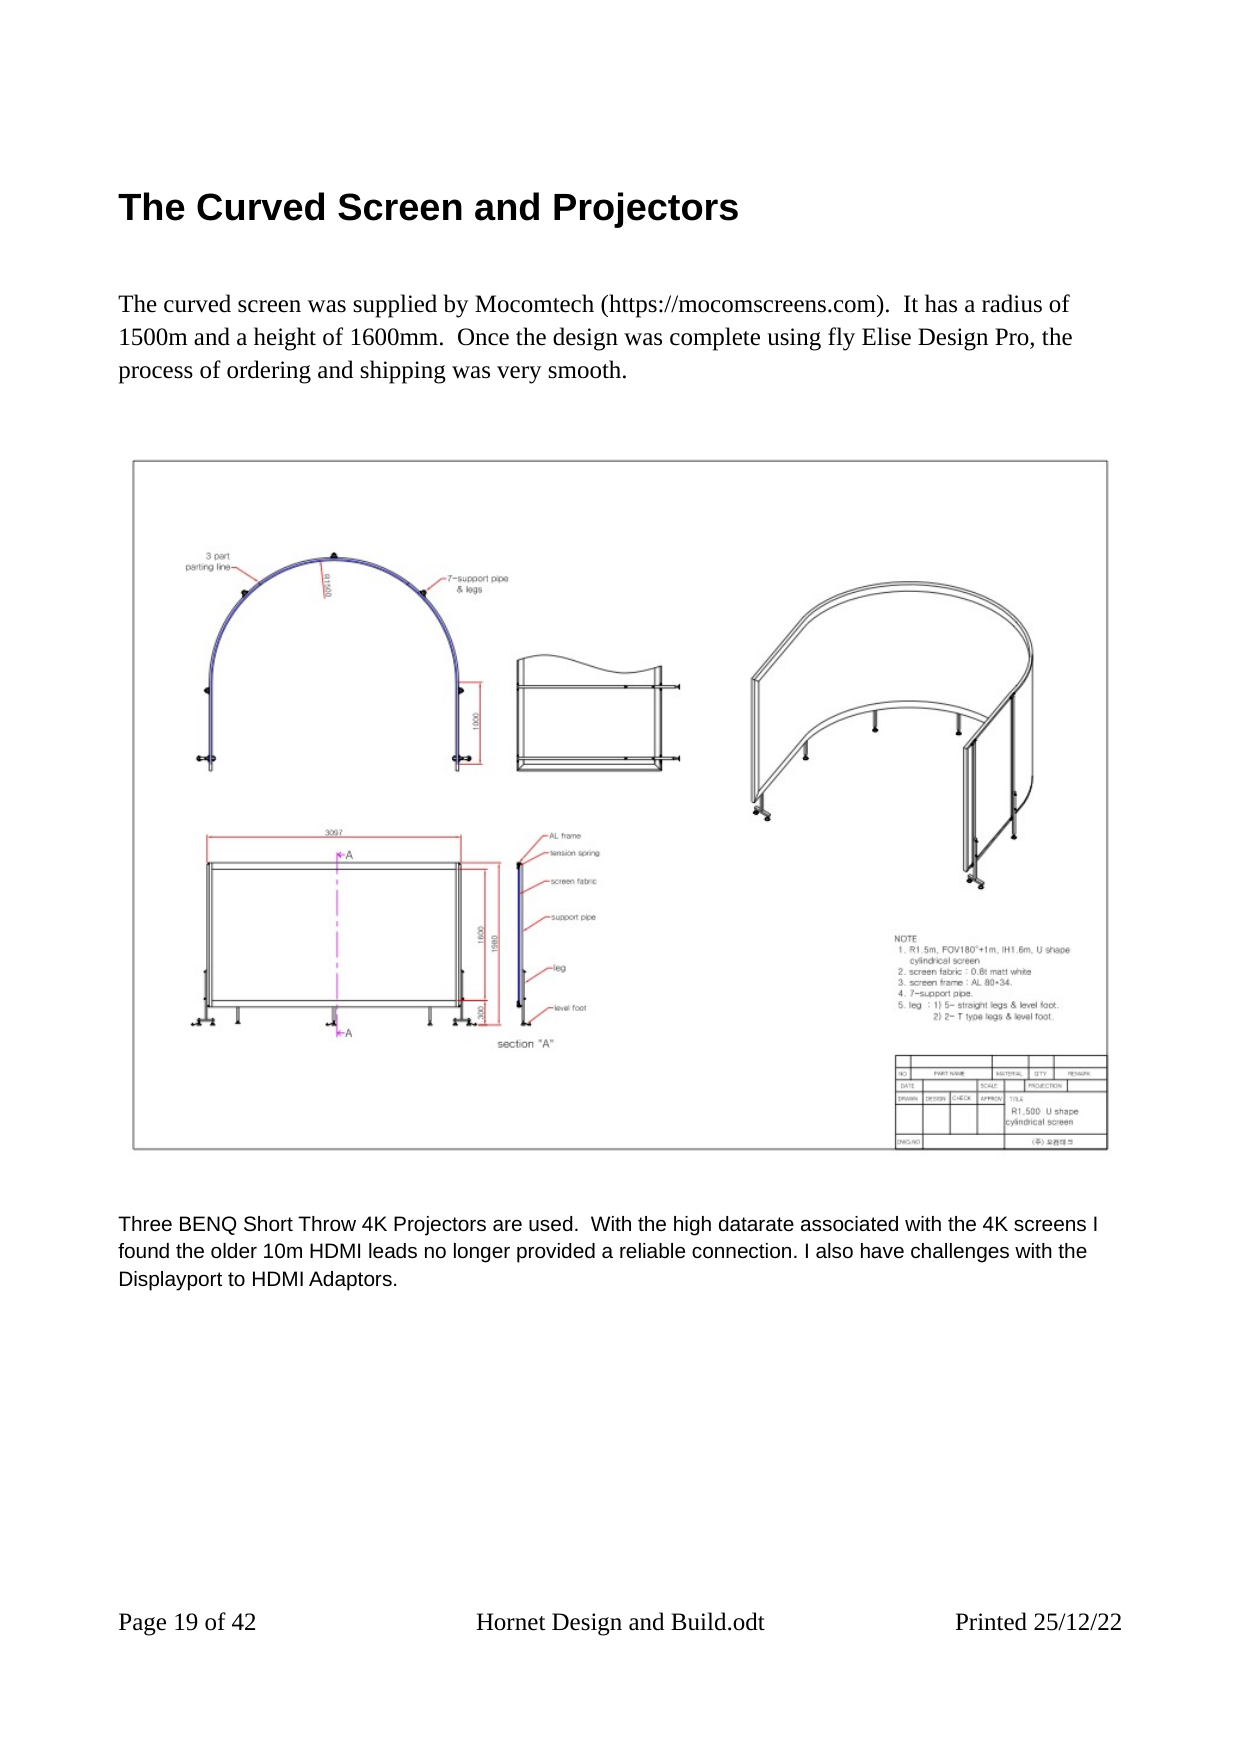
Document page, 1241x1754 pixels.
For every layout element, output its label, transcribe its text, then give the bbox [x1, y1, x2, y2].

text Three BENQ Short Throw 4K Projectors are used. With the high datarate associated with the 4K screens I found the older 10m HDMI leads no longer provided a reliable connection. I also have challenges with the Displayport to HDMI Adaptors. [118, 1211, 1122, 1290]
text The curved screen was supplied by Mocomtech (https://mocomscreens.com). It has a radius of 1500m and a height of 1600mm. Once the design was complete using fly Elise Design Pro, the process of ordering and shipping was very smooth. [118, 289, 1122, 384]
subtitle The Curved Screen and Projectors [118, 185, 1122, 229]
picture [118, 450, 1123, 1160]
